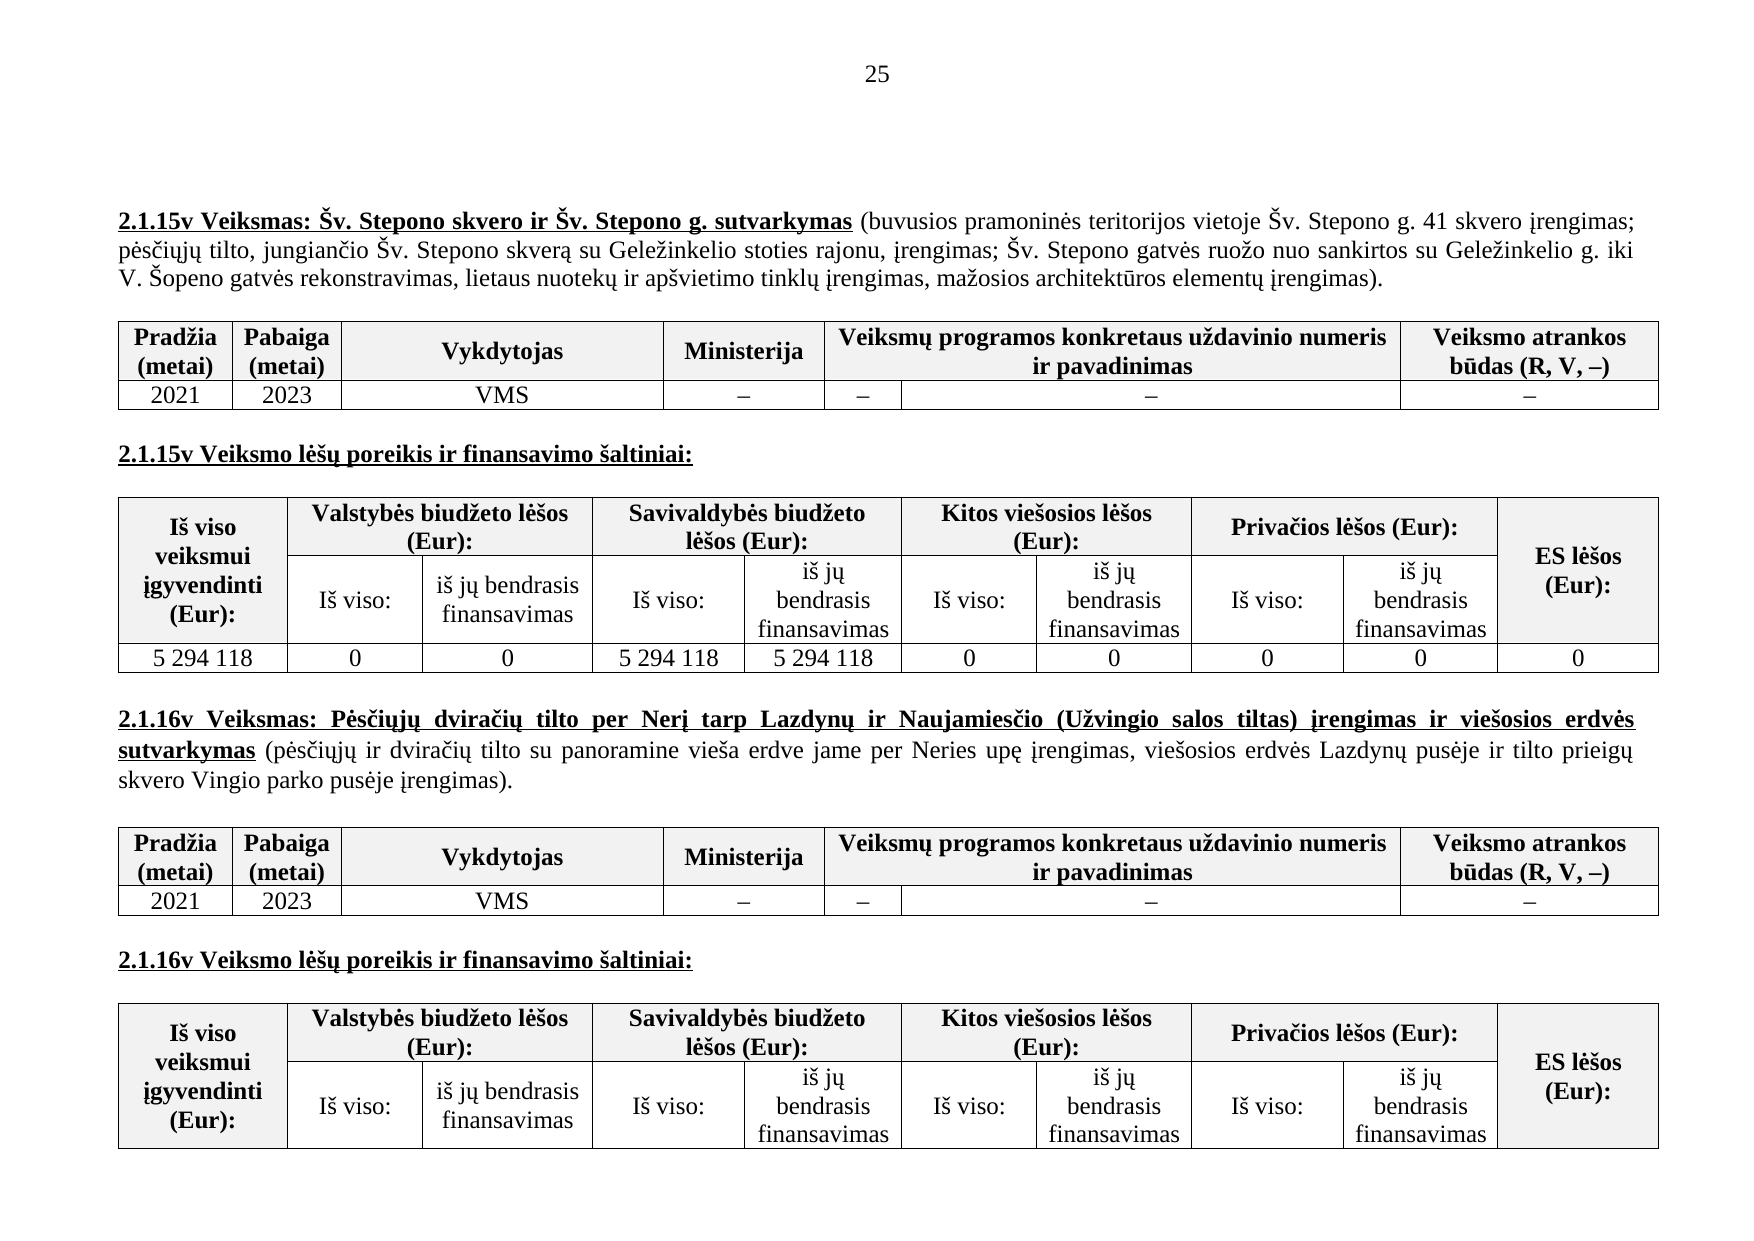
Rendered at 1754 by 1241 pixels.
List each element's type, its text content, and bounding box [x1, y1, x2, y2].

table_cell 0 [1192, 644, 1343, 672]
table_header Pabaiga (metai) [233, 828, 341, 885]
table_header Privačios lėšos (Eur): [1192, 1004, 1497, 1061]
table_cell VMS [342, 381, 663, 409]
table_cell iš jų bendrasis finansavimas [1344, 556, 1497, 642]
table_cell 0 [1344, 644, 1497, 672]
table_cell – [1401, 886, 1658, 915]
table_header Savivaldybės biudžeto lėšos (Eur): [593, 1004, 901, 1061]
table_cell – [825, 381, 901, 409]
text sutvarkymas (pėsčiųjų ir dviračių tilto su panoramine vieša erdve jame per Neries upę įrengimas, viešosios erdvės Lazdynų pusėje ir tilto prieigų skvero Vingio parko pusėje įrengimas). [118, 730, 1636, 794]
table_cell Iš viso: [288, 1062, 422, 1148]
table_cell 0 [902, 644, 1036, 672]
table_header Veiksmo atrankos būdas (R, V, –) [1401, 322, 1658, 379]
table_header Kitos viešosios lėšos (Eur): [902, 498, 1191, 555]
table_cell 2021 [119, 381, 232, 409]
table_header ES lėšos (Eur): [1498, 498, 1658, 642]
table_cell Iš viso: [288, 556, 422, 642]
table_cell 0 [423, 644, 592, 672]
table_header Pabaiga (metai) [233, 322, 341, 379]
table_cell Iš viso: [593, 556, 744, 642]
table_cell Iš viso: [902, 1062, 1036, 1148]
table_cell 0 [288, 644, 422, 672]
table_header Veiksmų programos konkretaus uždavinio numeris ir pavadinimas [825, 828, 1400, 885]
table_cell iš jų bendrasis finansavimas [745, 556, 901, 642]
table_cell 0 [1037, 644, 1191, 672]
table_cell 2023 [233, 886, 341, 915]
table_cell 2023 [233, 381, 341, 409]
text 2.1.16v Veiksmo lėšų poreikis ir finansavimo šaltiniai: [118, 945, 1636, 974]
table_cell 5 294 118 [593, 644, 744, 672]
table_header Veiksmų programos konkretaus uždavinio numeris ir pavadinimas [825, 322, 1400, 379]
table_cell iš jų bendrasis finansavimas [423, 1062, 592, 1148]
table_cell iš jų bendrasis finansavimas [423, 556, 592, 642]
table_cell VMS [342, 886, 663, 915]
table_header Valstybės biudžeto lėšos (Eur): [288, 1004, 592, 1061]
table_cell iš jų bendrasis finansavimas [1037, 556, 1191, 642]
table_cell – [902, 381, 1400, 409]
table_header Savivaldybės biudžeto lėšos (Eur): [593, 498, 901, 555]
text 2.1.15v Veiksmas: Šv. Stepono skvero ir Šv. Stepono g. sutvarkymas (buvusios pramoninės teritorijos vietoje Šv. Stepono g. 41 skvero įrengimas; pėsčiųjų tilto, jungiančio Šv. Stepono skverą su Geležinkelio stoties rajonu, įrengimas; Šv. Stepono gatvės ruožo nuo sankirtos su Geležinkelio g. iki V. Šopeno gatvės rekonstravimas, lietaus nuotekų ir apšvietimo tinklų įrengimas, mažosios architektūros elementų įrengimas). [118, 206, 1636, 292]
table_cell iš jų bendrasis finansavimas [745, 1062, 901, 1148]
table_header Valstybės biudžeto lėšos (Eur): [288, 498, 592, 555]
table_cell – [902, 886, 1400, 915]
table_cell Iš viso: [1192, 556, 1343, 642]
table_cell – [664, 381, 824, 409]
table_header Vykdytojas [342, 828, 663, 885]
table_cell 2021 [119, 886, 232, 915]
table_header Pradžia (metai) [119, 828, 232, 885]
text 2.1.16v Veiksmas: Pėsčiųjų dviračių tilto per Nerį tarp Lazdynų ir Naujamiesčio (Užvingio salos tiltas) įrengimas ir viešosios erdvės [118, 704, 1636, 729]
table_header ES lėšos (Eur): [1498, 1004, 1658, 1148]
table_cell – [1401, 381, 1658, 409]
table_header Kitos viešosios lėšos (Eur): [902, 1004, 1191, 1061]
table_header Ministerija [664, 828, 824, 885]
table_header Veiksmo atrankos būdas (R, V, –) [1401, 828, 1658, 885]
table_cell iš jų bendrasis finansavimas [1037, 1062, 1191, 1148]
table_header Vykdytojas [342, 322, 663, 379]
table_cell 0 [1498, 644, 1658, 672]
table_header Ministerija [664, 322, 824, 379]
table_cell – [664, 886, 824, 915]
table_cell – [825, 886, 901, 915]
table_header Pradžia (metai) [119, 322, 232, 379]
table_cell 5 294 118 [745, 644, 901, 672]
table_cell Iš viso: [1192, 1062, 1343, 1148]
table_header Iš viso veiksmui įgyvendinti (Eur): [119, 1004, 287, 1148]
table_header Privačios lėšos (Eur): [1192, 498, 1497, 555]
table_cell Iš viso: [593, 1062, 744, 1148]
table_cell iš jų bendrasis finansavimas [1344, 1062, 1497, 1148]
text 2.1.15v Veiksmo lėšų poreikis ir finansavimo šaltiniai: [118, 439, 1636, 468]
table_cell Iš viso: [902, 556, 1036, 642]
table_cell 5 294 118 [119, 644, 287, 672]
table_header Iš viso veiksmui įgyvendinti (Eur): [119, 498, 287, 642]
